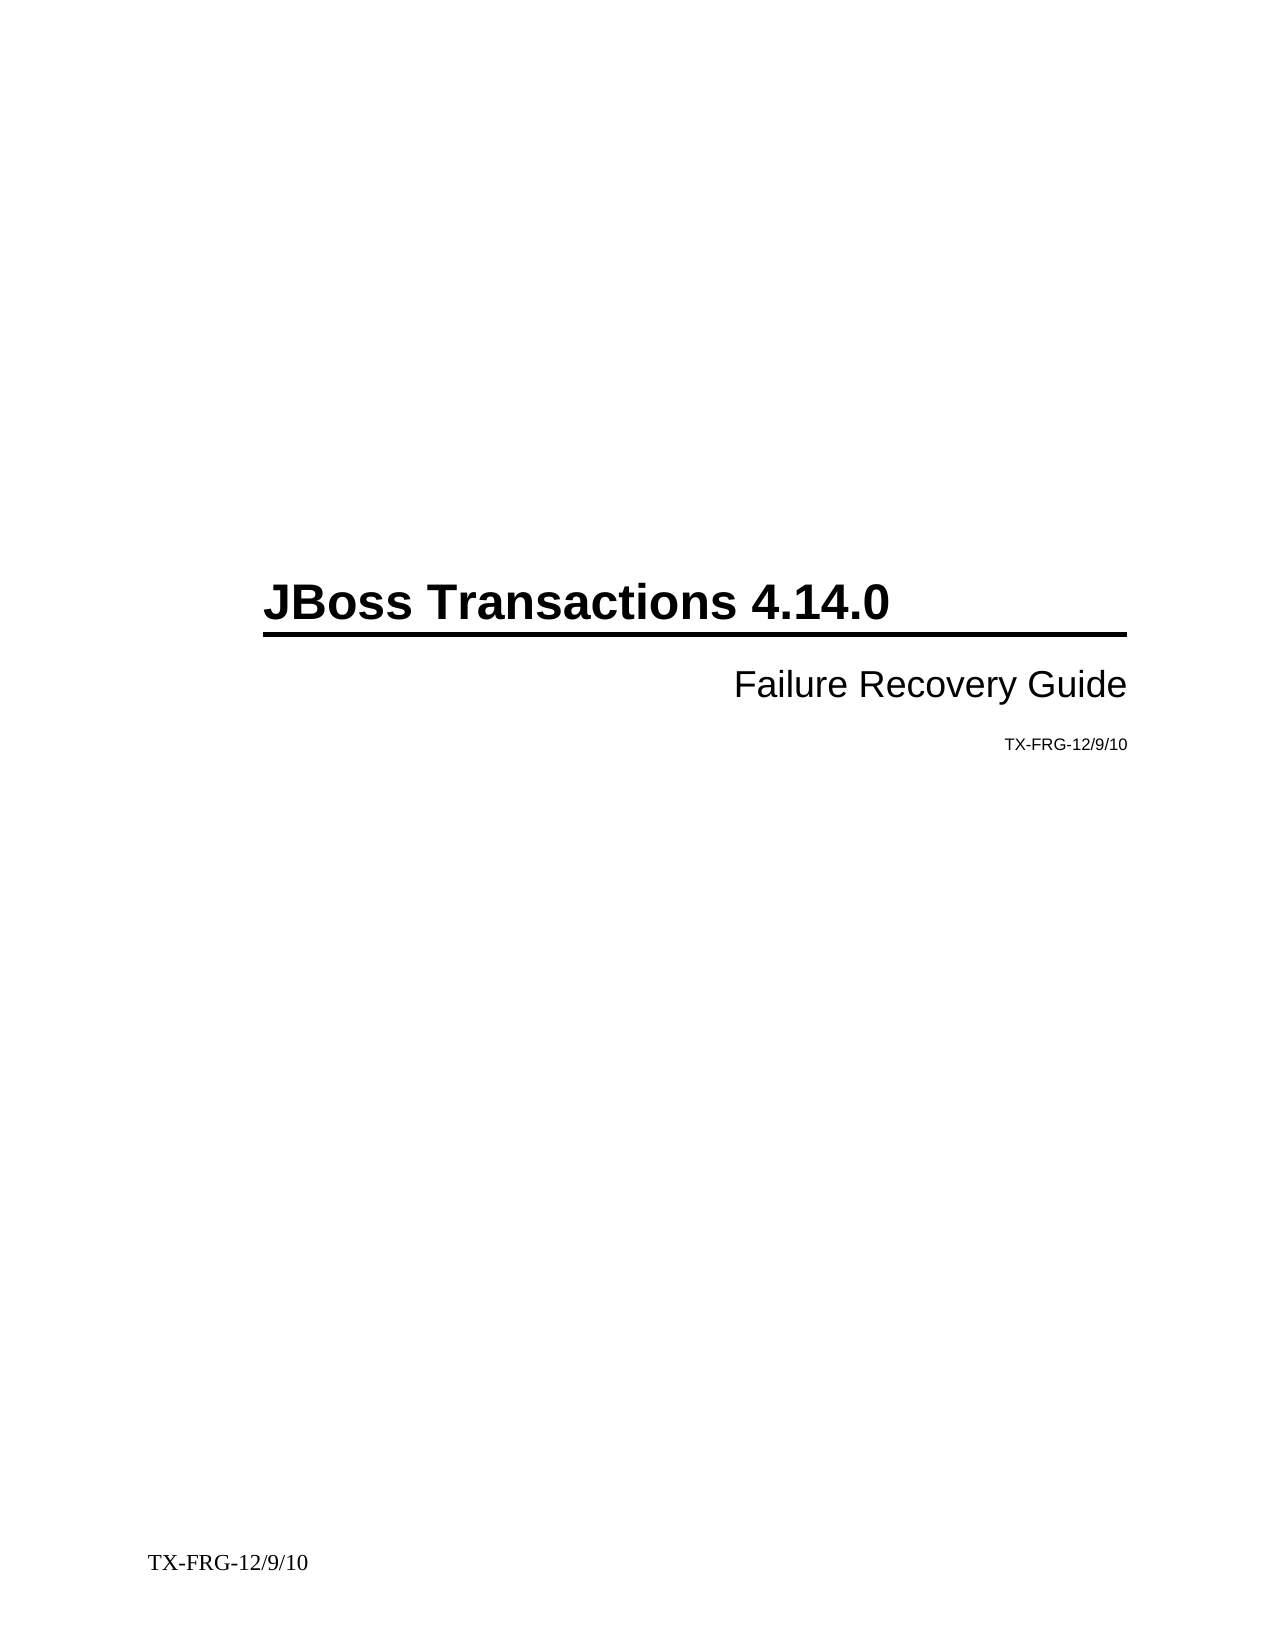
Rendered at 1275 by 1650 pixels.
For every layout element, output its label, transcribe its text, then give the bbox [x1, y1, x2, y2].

title JBoss Transactions 4.14.0 [263, 573, 1127, 632]
text TX-FRG-12/9/10 [263, 735, 1127, 754]
subtitle Failure Recovery Guide [263, 662, 1127, 706]
